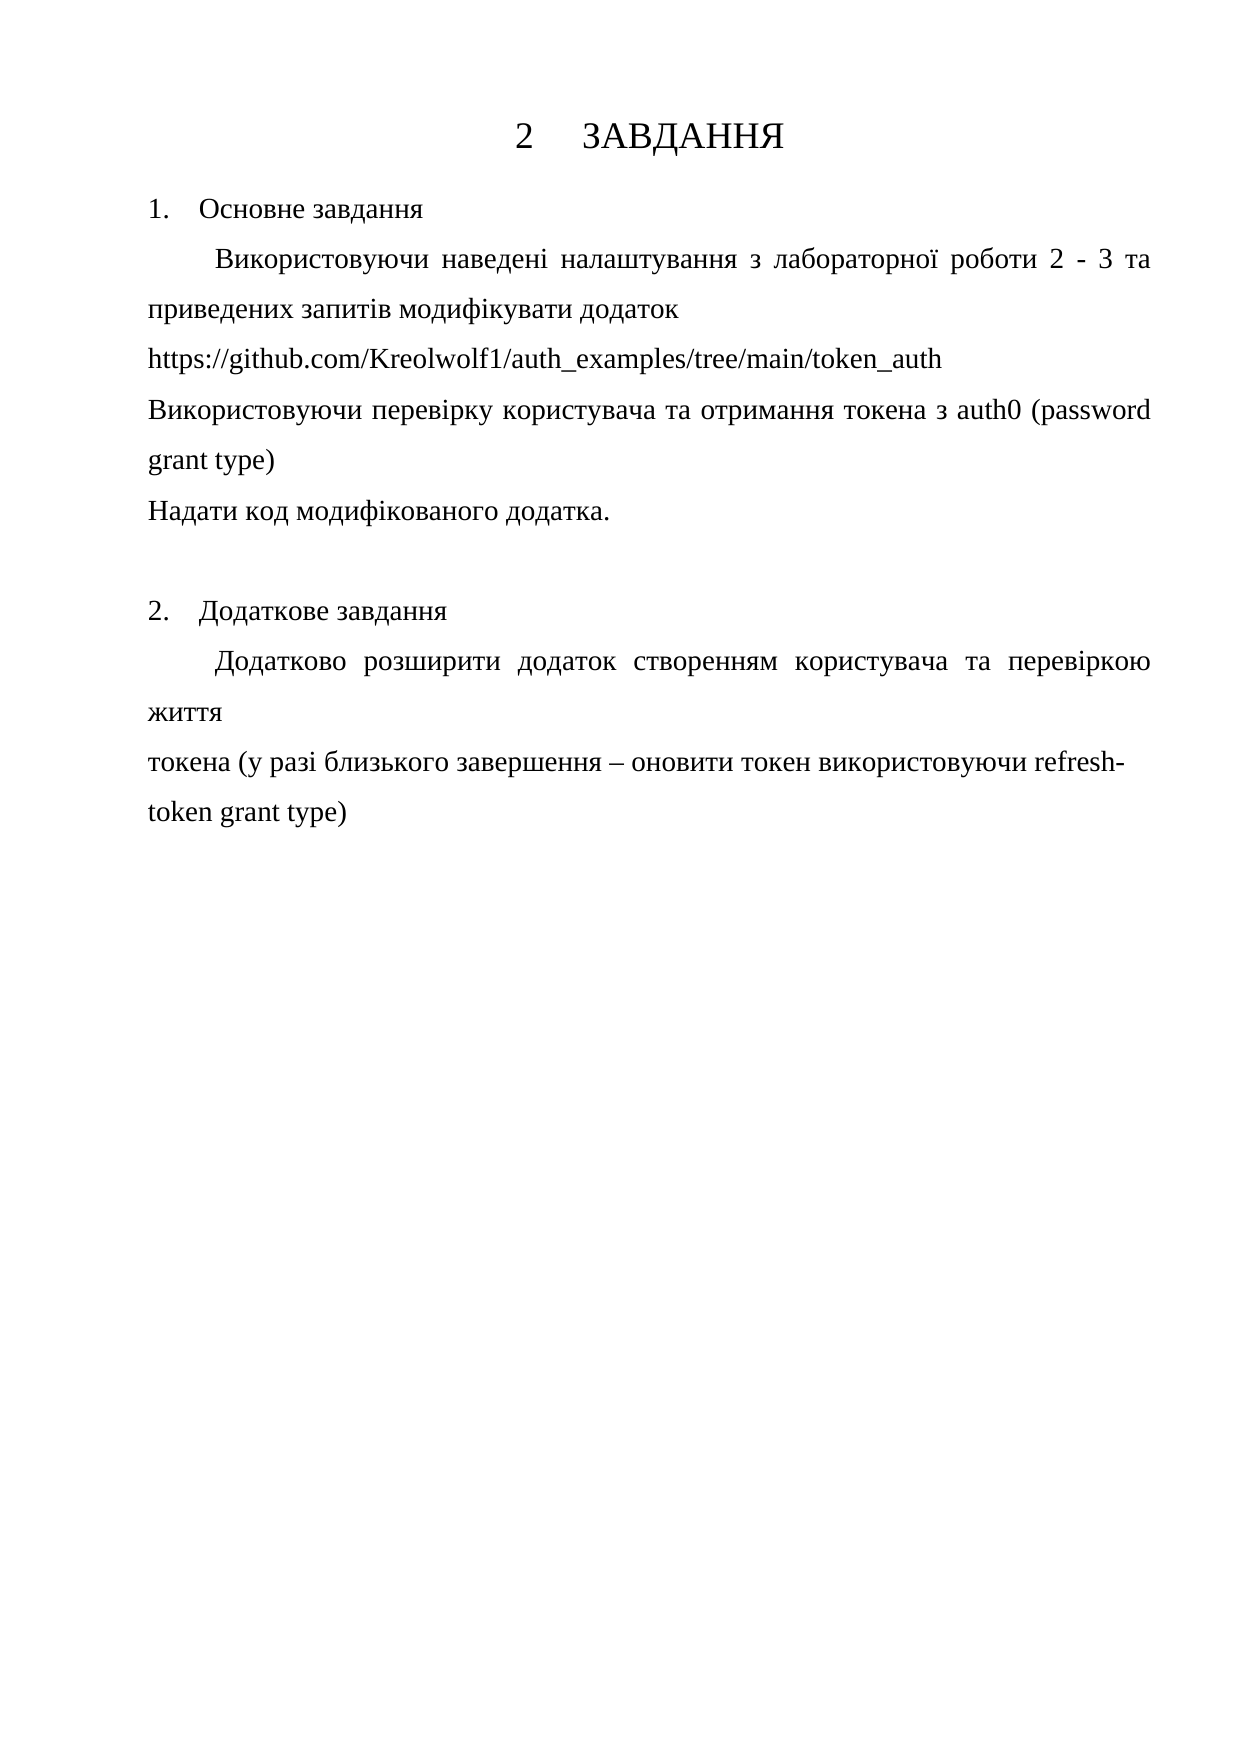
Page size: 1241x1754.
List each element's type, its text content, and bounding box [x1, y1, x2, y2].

list Використовуючи перевірку користувача та отримання токена з auth0 (password grant type) [148, 392, 1152, 476]
list token grant type) [148, 794, 1152, 828]
list токена (у разі близького завершення – оновити токен використовуючи refresh- [148, 744, 1152, 778]
list Використовуючи наведені налаштування з лабораторної роботи 2 - 3 та приведених запитів модифікувати додаток [148, 241, 1152, 325]
list 2. Додаткове завдання [148, 593, 1152, 627]
list Надати код модифікованого додатка. [148, 493, 1152, 526]
subtitle Завдання [148, 113, 1152, 157]
list https://github.com/Kreolwolf1/auth_examples/tree/main/token_auth [148, 342, 1152, 375]
list 1. Основне завдання [148, 191, 1152, 224]
list Додатково розширити додаток створенням користувача та перевіркою життя [148, 643, 1152, 727]
